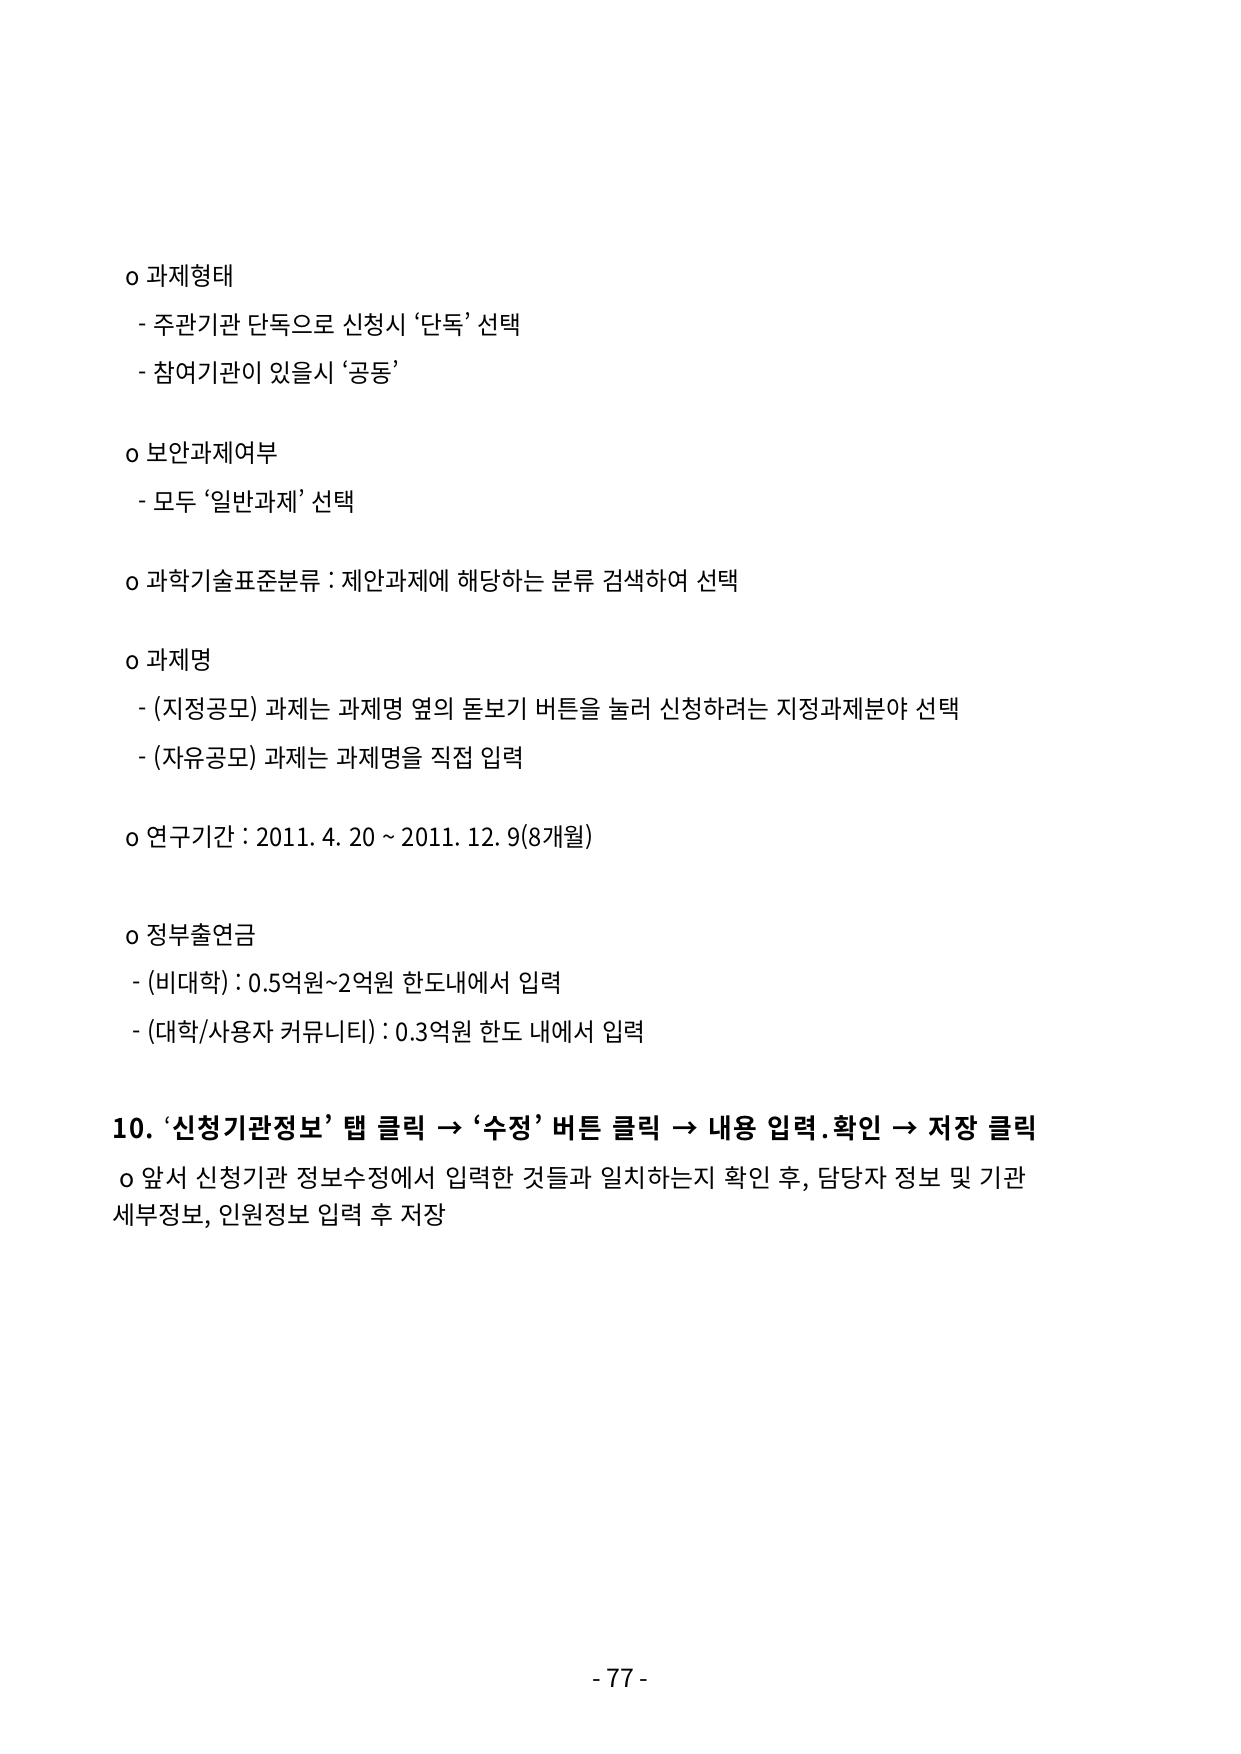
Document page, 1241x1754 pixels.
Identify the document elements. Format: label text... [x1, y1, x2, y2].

text - (대학/사용자 커뮤니티) : 0.3억원 한도 내에서 입력 [112, 1013, 1128, 1049]
text o 연구기간 : 2011. 4. 20 ~ 2011. 12. 9(8개월) [112, 818, 1128, 854]
text o 과학기술표준분류 : 제안과제에 해당하는 분류 검색하여 선택 [112, 561, 1128, 598]
text 10. ‘신청기관정보’ 탭 클릭 → ‘수정’ 버튼 클릭 → 내용 입력․확인 → 저장 클릭 [112, 1107, 1128, 1146]
text o 정부출연금 [112, 915, 1128, 951]
text - 모두 ‘일반과제’ 선택 [112, 482, 1128, 518]
text - (비대학) : 0.5억원~2억원 한도내에서 입력 [112, 964, 1128, 1000]
text o 과제명 [112, 641, 1128, 677]
text - (자유공모) 과제는 과제명을 직접 입력 [112, 738, 1128, 774]
text - 주관기관 단독으로 신청시 ‘단독’ 선택 [112, 305, 1128, 341]
text - 참여기관이 있을시 ‘공동’ [112, 354, 1128, 390]
text o 과제형태 [112, 256, 1128, 293]
text - (지정공모) 과제는 과제명 옆의 돋보기 버튼을 눌러 신청하려는 지정과제분야 선택 [112, 689, 1128, 726]
text o 앞서 신청기관 정보수정에서 입력한 것들과 일치하는지 확인 후, 담당자 정보 및 기관 세부정보, 인원정보 입력 후 저장 [112, 1159, 1128, 1231]
text o 보안과제여부 [112, 433, 1128, 469]
